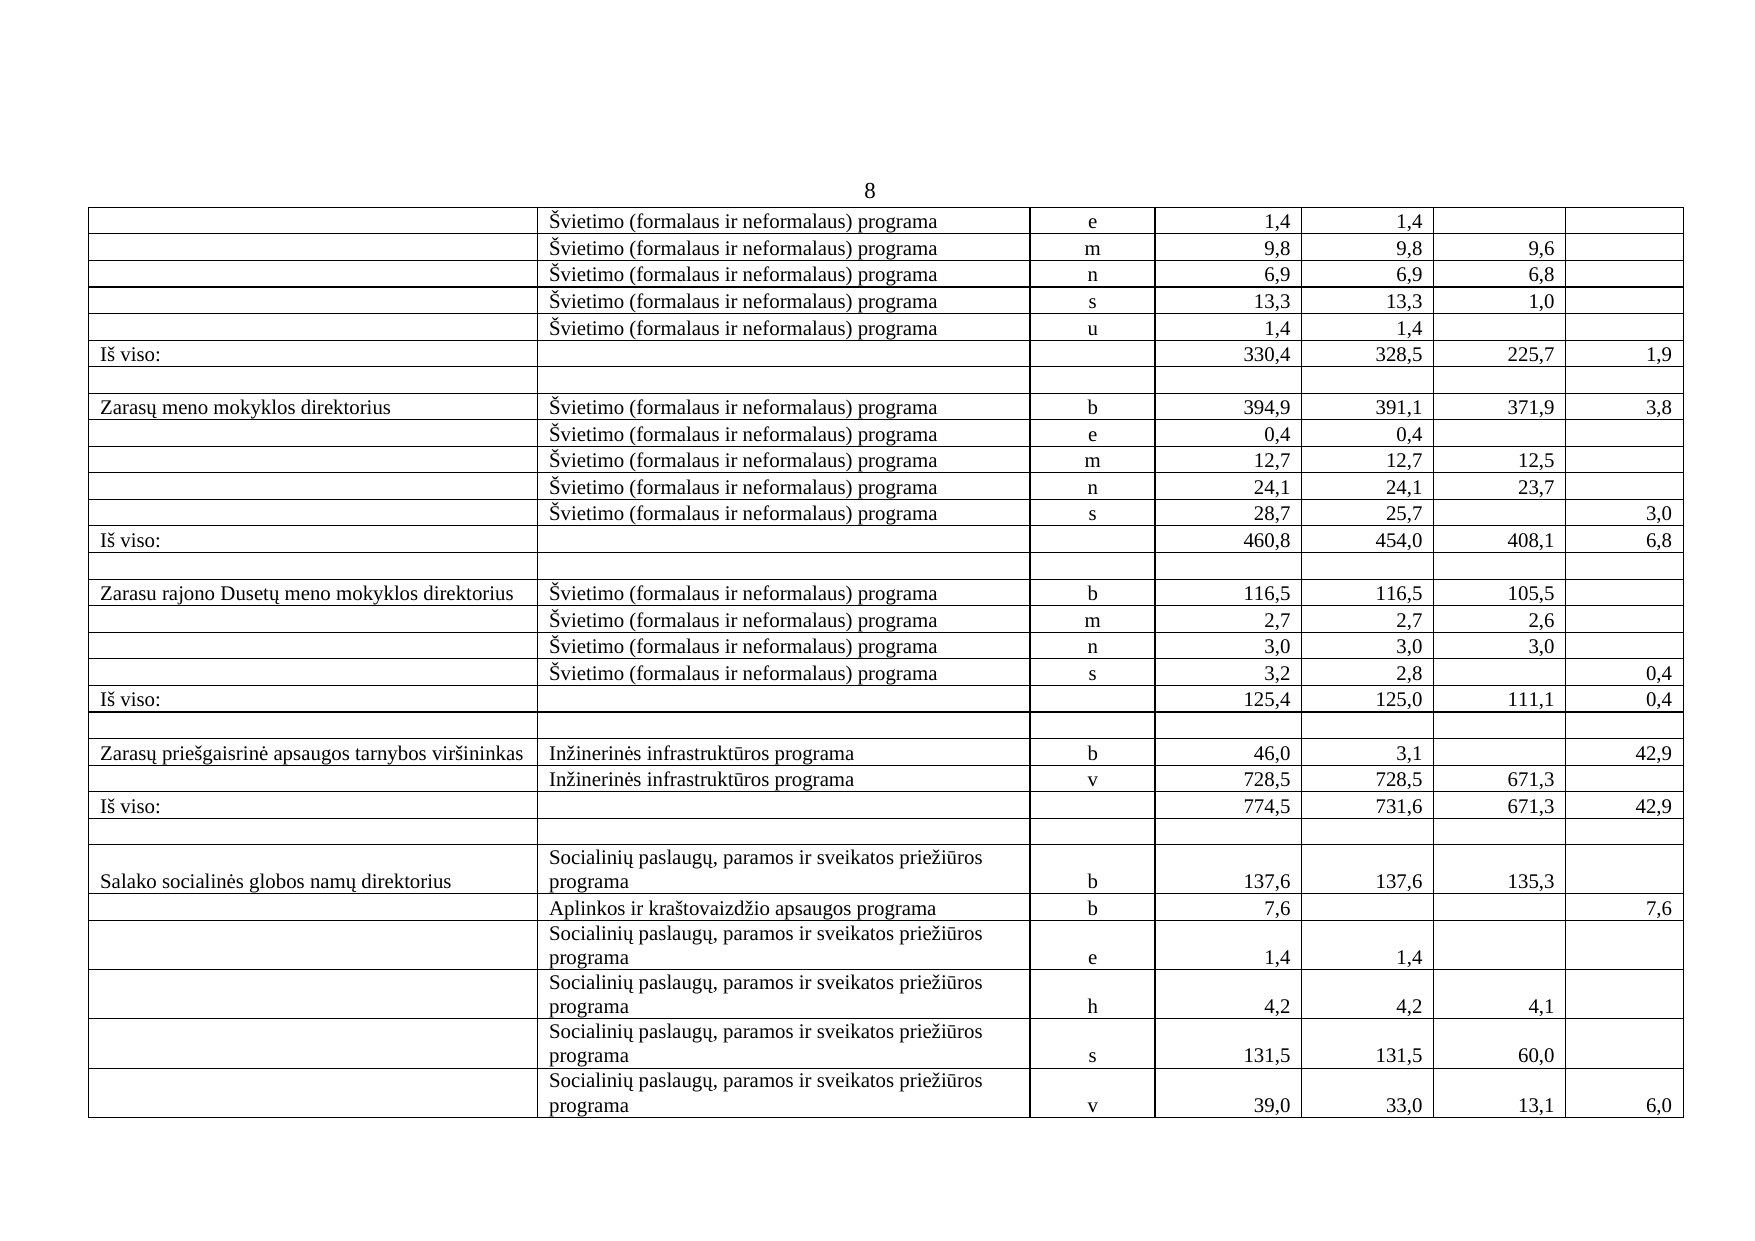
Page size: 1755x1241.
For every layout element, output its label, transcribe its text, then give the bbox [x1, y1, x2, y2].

table_cell [89, 633, 537, 658]
table_cell s [1031, 288, 1154, 313]
table_cell 33,0 [1302, 1069, 1433, 1117]
table_cell Švietimo (formalaus ir neformalaus) programa [538, 659, 1029, 685]
table_cell Iš viso: [89, 792, 537, 818]
table_cell [1434, 553, 1565, 578]
table_cell h [1031, 970, 1154, 1018]
table_cell [89, 713, 537, 738]
table_cell [538, 553, 1029, 578]
table_cell Švietimo (formalaus ir neformalaus) programa [538, 473, 1029, 499]
table_cell 1,4 [1302, 921, 1433, 969]
table_cell [1302, 819, 1433, 844]
table_cell 23,7 [1434, 473, 1565, 499]
table_cell [1031, 819, 1154, 844]
table_cell Zarasų meno mokyklos direktorius [89, 394, 537, 419]
table_cell 0,4 [1302, 420, 1433, 446]
table_cell 460,8 [1156, 526, 1301, 552]
table_cell Švietimo (formalaus ir neformalaus) programa [538, 633, 1029, 658]
table_cell 116,5 [1156, 580, 1301, 605]
table_cell e [1031, 208, 1154, 233]
table_cell 7,6 [1156, 894, 1301, 920]
table_cell m [1031, 447, 1154, 472]
table_cell 0,4 [1156, 420, 1301, 446]
table_cell [1031, 341, 1154, 366]
table_cell [89, 894, 537, 920]
table_cell 24,1 [1302, 473, 1433, 499]
table_cell s [1031, 1019, 1154, 1067]
table_cell 1,4 [1156, 921, 1301, 969]
table_cell Socialinių paslaugų, paramos ir sveikatos priežiūros programa [538, 970, 1029, 1018]
table_cell [1302, 367, 1433, 393]
table_cell 6,8 [1434, 261, 1565, 286]
table_cell 28,7 [1156, 500, 1301, 525]
table_cell Švietimo (formalaus ir neformalaus) programa [538, 447, 1029, 472]
table_cell n [1031, 261, 1154, 286]
table_cell Švietimo (formalaus ir neformalaus) programa [538, 606, 1029, 632]
table_cell 6,9 [1156, 261, 1301, 286]
table_cell 105,5 [1434, 580, 1565, 605]
table_cell 3,8 [1566, 394, 1683, 419]
table_cell Inžinerinės infrastruktūros programa [538, 739, 1029, 764]
table_cell 728,5 [1156, 766, 1301, 791]
table_cell [538, 713, 1029, 738]
table_cell [1566, 606, 1683, 632]
table_cell Švietimo (formalaus ir neformalaus) programa [538, 288, 1029, 313]
table_cell 2,6 [1434, 606, 1565, 632]
table_cell [1566, 766, 1683, 791]
table_cell [1434, 500, 1565, 525]
table_cell 1,4 [1302, 208, 1433, 233]
table_cell 3,2 [1156, 659, 1301, 685]
table_cell [1434, 713, 1565, 738]
table_cell 12,7 [1302, 447, 1433, 472]
table_cell [1566, 288, 1683, 313]
table_cell 4,2 [1156, 970, 1301, 1018]
table_cell [89, 921, 537, 969]
table_cell [89, 659, 537, 685]
table_cell 39,0 [1156, 1069, 1301, 1117]
table_cell 12,7 [1156, 447, 1301, 472]
table_cell [1156, 819, 1301, 844]
table_cell [1156, 553, 1301, 578]
table_cell [1566, 845, 1683, 893]
table_cell 2,8 [1302, 659, 1433, 685]
table_cell [1434, 208, 1565, 233]
table_cell 3,0 [1566, 500, 1683, 525]
table_cell [1566, 970, 1683, 1018]
table_cell m [1031, 606, 1154, 632]
table_cell [1434, 819, 1565, 844]
table_cell n [1031, 473, 1154, 499]
table_cell [89, 473, 537, 499]
table_cell [1566, 314, 1683, 339]
table_cell 46,0 [1156, 739, 1301, 764]
table_cell 6,8 [1566, 526, 1683, 552]
table_cell Švietimo (formalaus ir neformalaus) programa [538, 314, 1029, 339]
table_cell Iš viso: [89, 341, 537, 366]
table_cell [89, 234, 537, 260]
table_cell 728,5 [1302, 766, 1433, 791]
table_cell 4,1 [1434, 970, 1565, 1018]
table_cell Iš viso: [89, 686, 537, 711]
table_cell [1566, 921, 1683, 969]
table_cell [1031, 553, 1154, 578]
table_cell [89, 288, 537, 313]
table_cell [89, 500, 537, 525]
table_cell [1302, 713, 1433, 738]
table_cell [538, 367, 1029, 393]
table_cell 454,0 [1302, 526, 1433, 552]
table_cell [538, 341, 1029, 366]
table_cell 1,0 [1434, 288, 1565, 313]
table_cell 1,4 [1156, 208, 1301, 233]
table_cell [538, 792, 1029, 818]
table_cell 13,3 [1156, 288, 1301, 313]
table_cell 394,9 [1156, 394, 1301, 419]
table_cell 111,1 [1434, 686, 1565, 711]
table_cell 225,7 [1434, 341, 1565, 366]
table_cell [1434, 367, 1565, 393]
table_cell 3,0 [1302, 633, 1433, 658]
table_cell [89, 367, 537, 393]
table_cell 4,2 [1302, 970, 1433, 1018]
table_cell 24,1 [1156, 473, 1301, 499]
table_cell [1566, 208, 1683, 233]
table_cell [1566, 420, 1683, 446]
table_cell [89, 208, 537, 233]
table_cell [1434, 921, 1565, 969]
table_cell [1434, 420, 1565, 446]
table_cell [89, 553, 537, 578]
table_cell Inžinerinės infrastruktūros programa [538, 766, 1029, 791]
table_cell Švietimo (formalaus ir neformalaus) programa [538, 208, 1029, 233]
table_cell 9,8 [1156, 234, 1301, 260]
table_cell 731,6 [1302, 792, 1433, 818]
table_cell 25,7 [1302, 500, 1433, 525]
table_cell 1,4 [1156, 314, 1301, 339]
table_cell s [1031, 500, 1154, 525]
table_cell v [1031, 766, 1154, 791]
table_cell v [1031, 1069, 1154, 1117]
table_cell b [1031, 739, 1154, 764]
table_cell 137,6 [1302, 845, 1433, 893]
table_cell e [1031, 420, 1154, 446]
table_cell 60,0 [1434, 1019, 1565, 1067]
table_cell 3,0 [1156, 633, 1301, 658]
table_cell [1566, 580, 1683, 605]
table_cell s [1031, 659, 1154, 685]
table_cell 135,3 [1434, 845, 1565, 893]
table_cell [1566, 1019, 1683, 1067]
table_cell [1566, 473, 1683, 499]
table_cell [89, 261, 537, 286]
table_cell Švietimo (formalaus ir neformalaus) programa [538, 394, 1029, 419]
table_cell 125,0 [1302, 686, 1433, 711]
table_cell 0,4 [1566, 659, 1683, 685]
table_cell 671,3 [1434, 766, 1565, 791]
table_cell [1434, 659, 1565, 685]
table_cell 9,6 [1434, 234, 1565, 260]
table_cell Iš viso: [89, 526, 537, 552]
table_cell [1156, 713, 1301, 738]
table_cell [1031, 713, 1154, 738]
table_cell 0,4 [1566, 686, 1683, 711]
table_cell [1566, 553, 1683, 578]
table_cell [1031, 526, 1154, 552]
table_cell Švietimo (formalaus ir neformalaus) programa [538, 580, 1029, 605]
table_cell Švietimo (formalaus ir neformalaus) programa [538, 234, 1029, 260]
table_cell [89, 766, 537, 791]
table_cell n [1031, 633, 1154, 658]
table_cell Socialinių paslaugų, paramos ir sveikatos priežiūros programa [538, 1069, 1029, 1117]
table_cell Švietimo (formalaus ir neformalaus) programa [538, 261, 1029, 286]
table_cell [1031, 367, 1154, 393]
table_cell 671,3 [1434, 792, 1565, 818]
table_cell Socialinių paslaugų, paramos ir sveikatos priežiūros programa [538, 845, 1029, 893]
table_cell 774,5 [1156, 792, 1301, 818]
table_cell 408,1 [1434, 526, 1565, 552]
table_cell [89, 970, 537, 1018]
table_cell [89, 420, 537, 446]
table_cell [538, 686, 1029, 711]
table_cell Socialinių paslaugų, paramos ir sveikatos priežiūros programa [538, 921, 1029, 969]
table_cell 116,5 [1302, 580, 1433, 605]
table_cell [89, 314, 537, 339]
table_cell [89, 606, 537, 632]
table_cell Švietimo (formalaus ir neformalaus) programa [538, 420, 1029, 446]
table_cell 328,5 [1302, 341, 1433, 366]
table_cell [89, 819, 537, 844]
table_cell [1302, 553, 1433, 578]
table_cell Aplinkos ir kraštovaizdžio apsaugos programa [538, 894, 1029, 920]
table_cell [89, 447, 537, 472]
table_cell [1031, 686, 1154, 711]
table_cell [1566, 234, 1683, 260]
table_cell Zarasu rajono Dusetų meno mokyklos direktorius [89, 580, 537, 605]
table_cell 6,9 [1302, 261, 1433, 286]
table_cell 3,1 [1302, 739, 1433, 764]
table_cell u [1031, 314, 1154, 339]
table_cell e [1031, 921, 1154, 969]
table_cell 2,7 [1302, 606, 1433, 632]
table_cell 330,4 [1156, 341, 1301, 366]
table_cell 9,8 [1302, 234, 1433, 260]
table_cell [1566, 713, 1683, 738]
table_cell 1,4 [1302, 314, 1433, 339]
table_cell [1566, 261, 1683, 286]
table_cell [1566, 367, 1683, 393]
table_cell [538, 526, 1029, 552]
table_cell [1566, 819, 1683, 844]
table_cell [1434, 739, 1565, 764]
table_cell [538, 819, 1029, 844]
table_cell Socialinių paslaugų, paramos ir sveikatos priežiūros programa [538, 1019, 1029, 1067]
table_cell 6,0 [1566, 1069, 1683, 1117]
table_cell 3,0 [1434, 633, 1565, 658]
table_cell 371,9 [1434, 394, 1565, 419]
table_cell [89, 1019, 537, 1067]
table_cell Švietimo (formalaus ir neformalaus) programa [538, 500, 1029, 525]
table_cell 1,9 [1566, 341, 1683, 366]
table_cell 137,6 [1156, 845, 1301, 893]
table_cell 13,3 [1302, 288, 1433, 313]
table_cell [1156, 367, 1301, 393]
table_cell m [1031, 234, 1154, 260]
table_cell [1031, 792, 1154, 818]
table_cell 42,9 [1566, 739, 1683, 764]
table_cell [1566, 447, 1683, 472]
table_cell 125,4 [1156, 686, 1301, 711]
table_cell 131,5 [1302, 1019, 1433, 1067]
table_cell b [1031, 845, 1154, 893]
table_cell b [1031, 580, 1154, 605]
table_cell 13,1 [1434, 1069, 1565, 1117]
table_cell 391,1 [1302, 394, 1433, 419]
table_cell 2,7 [1156, 606, 1301, 632]
table_cell Salako socialinės globos namų direktorius [89, 845, 537, 893]
table_cell 12,5 [1434, 447, 1565, 472]
table_cell [1302, 894, 1433, 920]
table_cell 42,9 [1566, 792, 1683, 818]
table_cell Zarasų priešgaisrinė apsaugos tarnybos viršininkas [89, 739, 537, 764]
table_cell 7,6 [1566, 894, 1683, 920]
table_cell b [1031, 394, 1154, 419]
table_cell [1566, 633, 1683, 658]
table_cell [89, 1069, 537, 1117]
table_cell [1434, 894, 1565, 920]
table_cell [1434, 314, 1565, 339]
table_cell b [1031, 894, 1154, 920]
table_cell 131,5 [1156, 1019, 1301, 1067]
